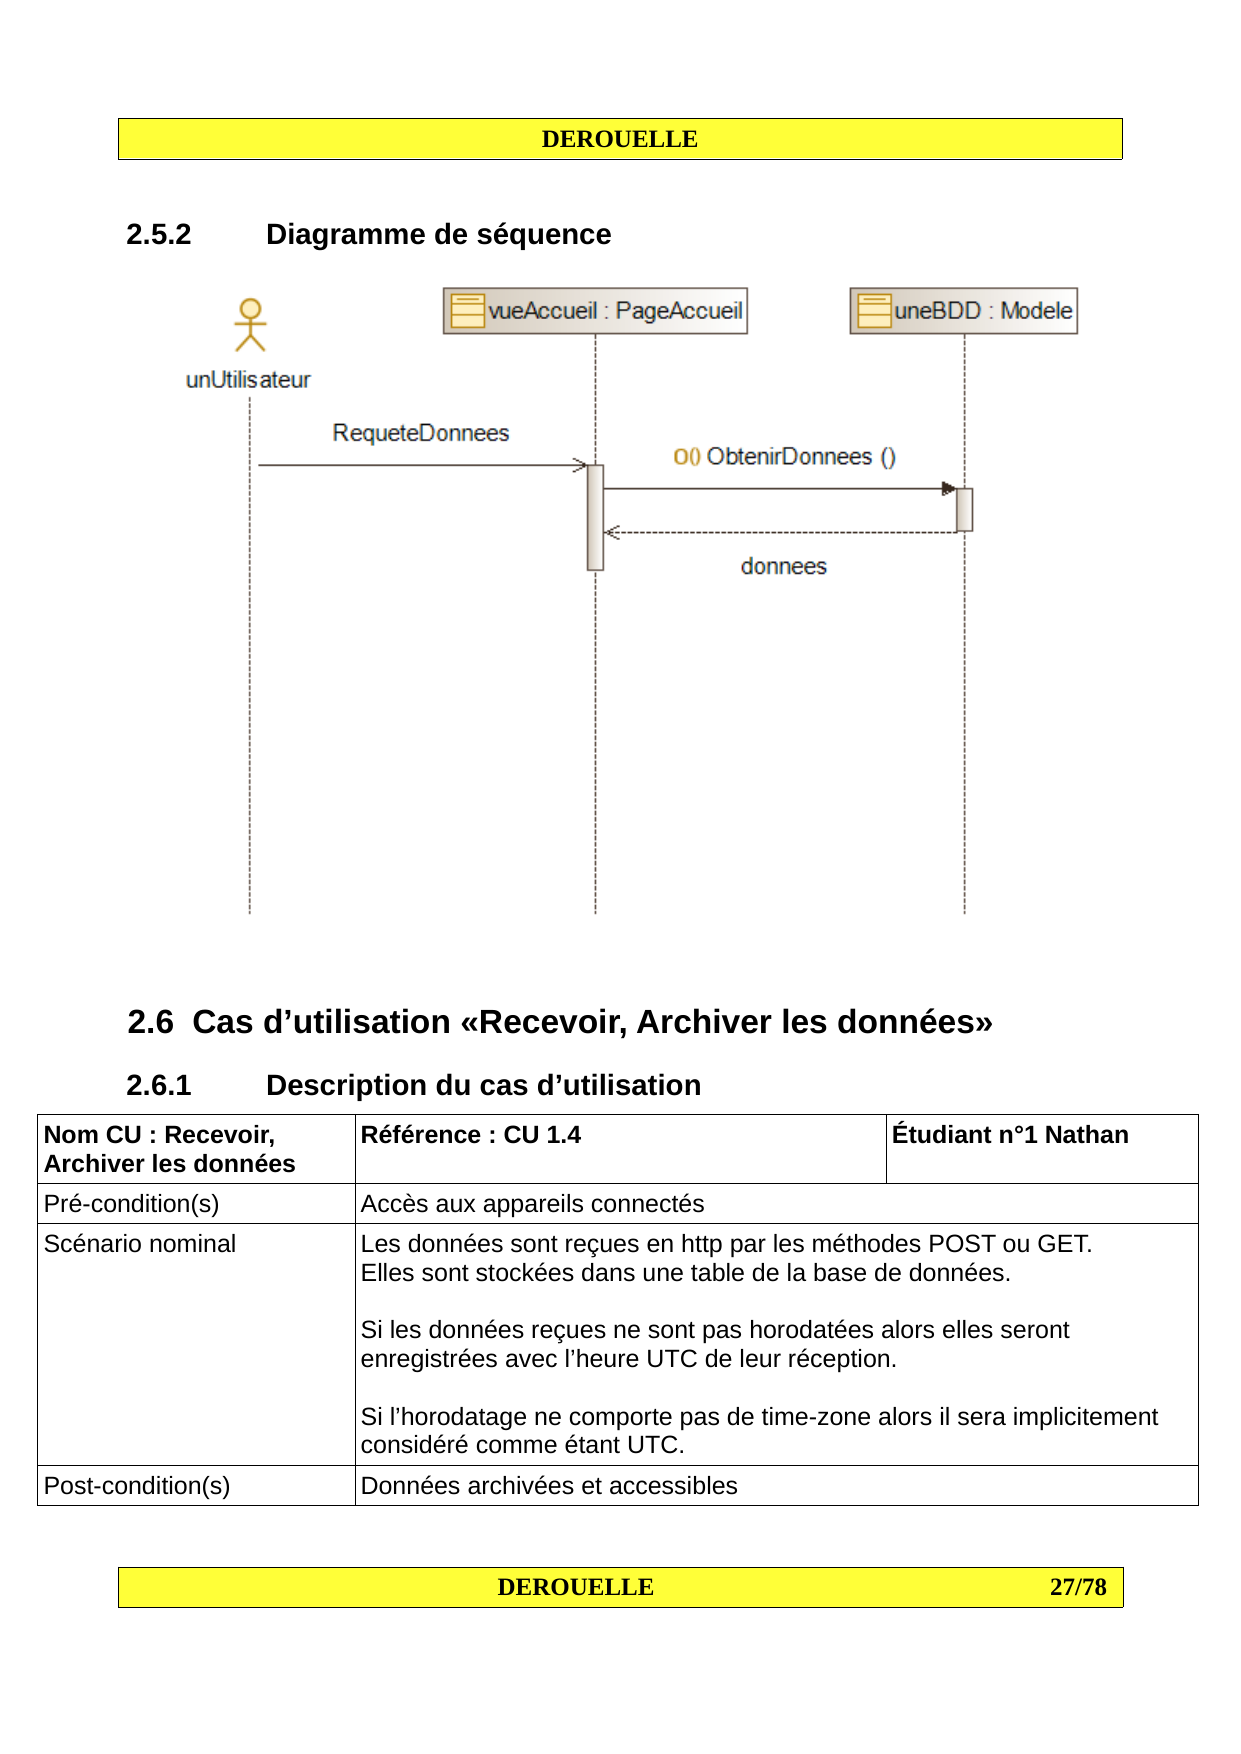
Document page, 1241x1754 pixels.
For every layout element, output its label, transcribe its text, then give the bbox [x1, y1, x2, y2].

picture [146, 273, 1094, 930]
table_cell Post-condition(s) [38, 1466, 355, 1505]
table_cell Scénario nominal [38, 1224, 355, 1465]
table_cell Accès aux appareils connectés [356, 1184, 1198, 1223]
table_header Référence : CU 1.4 [356, 1115, 886, 1183]
table_header Nom CU : Recevoir, Archiver les données [38, 1115, 355, 1183]
table_cell Les données sont reçues en http par les méthodes POST ou GET. Elles sont stockées dans une table de la base de données. Si les données reçues ne sont pas horodatées alors elles seront enregistrées avec l’heure UTC de leur réception. Si l’horodatage ne comporte pas de time-zone alors il sera implicitement considéré comme étant UTC. [356, 1224, 1198, 1465]
table_cell Données archivées et accessibles [356, 1466, 1198, 1505]
subtitle Cas d’utilisation «Recevoir, Archiver les données» [118, 1002, 1122, 1041]
table_header Étudiant n°1 Nathan [887, 1115, 1198, 1183]
table_cell Pré-condition(s) [38, 1184, 355, 1223]
subtitle Diagramme de séquence [118, 217, 1122, 251]
subtitle Description du cas d’utilisation [118, 1068, 1122, 1101]
